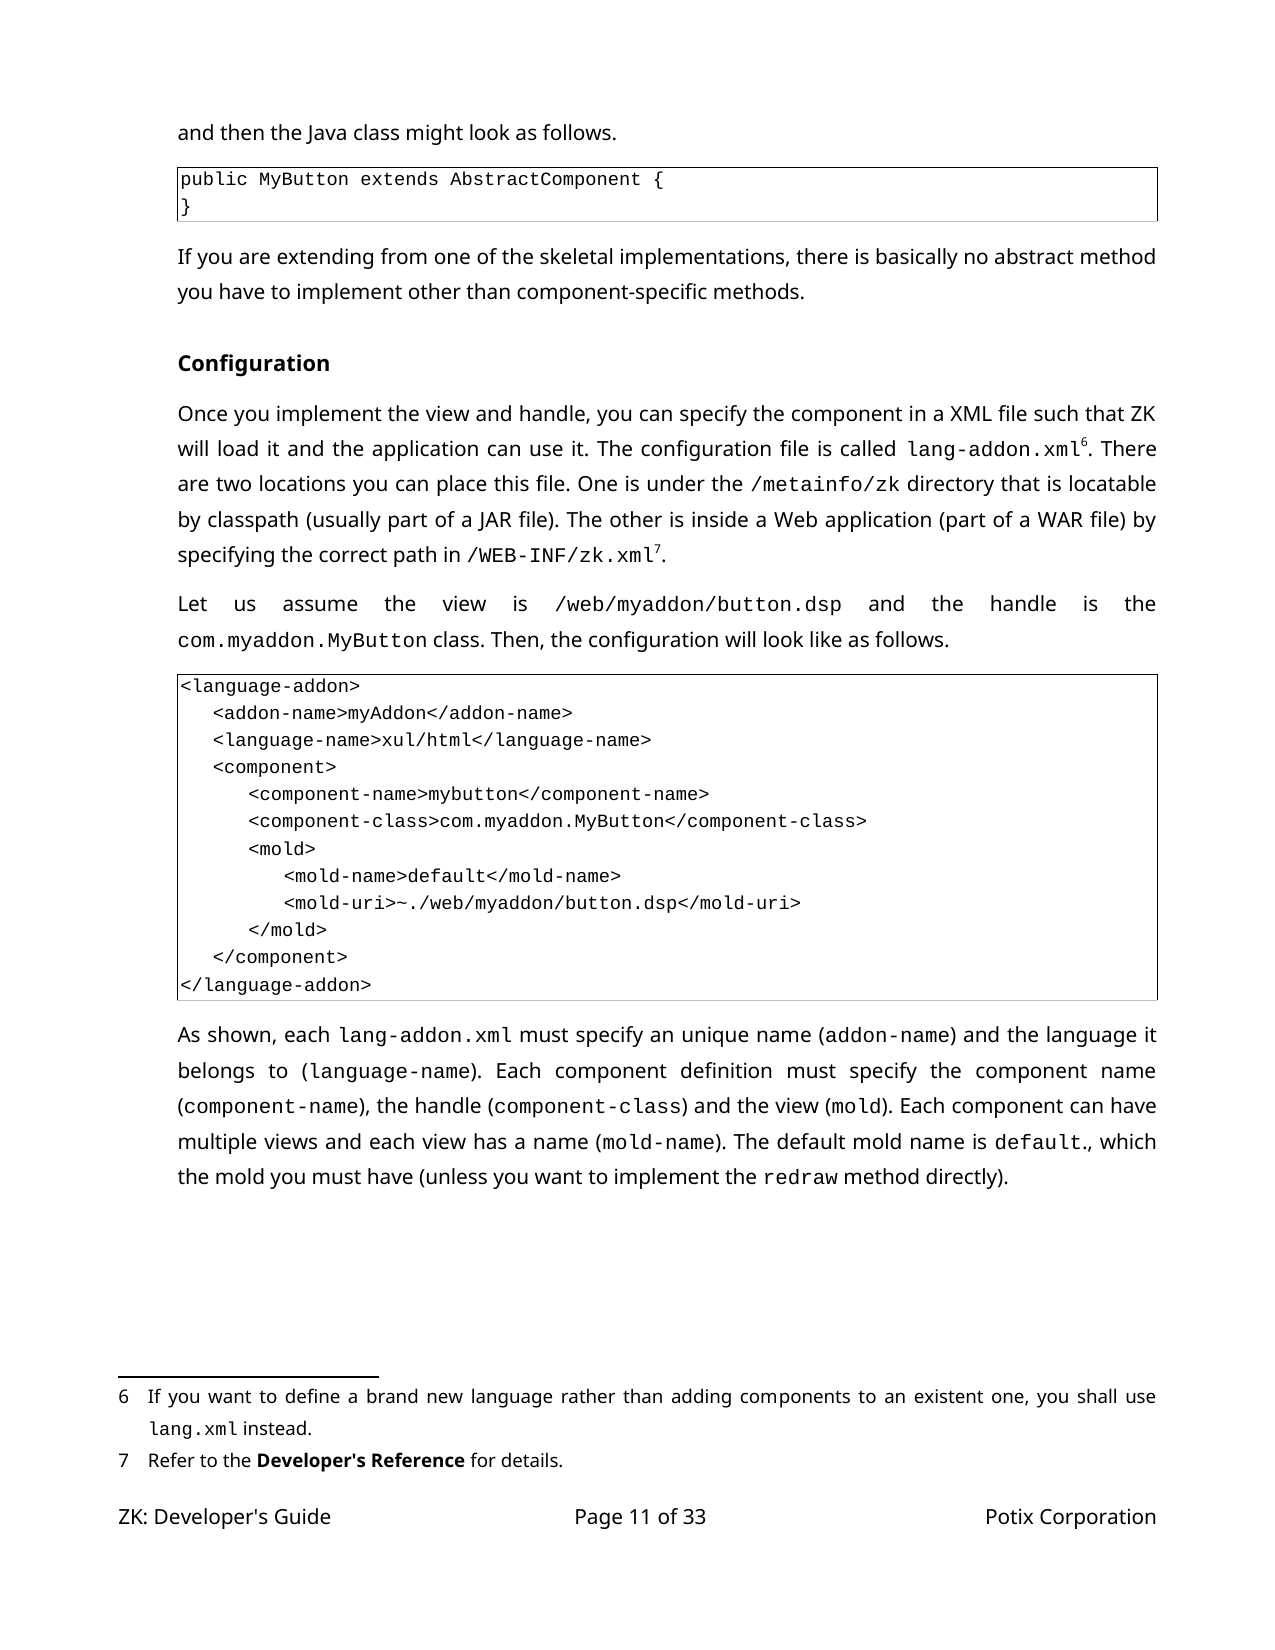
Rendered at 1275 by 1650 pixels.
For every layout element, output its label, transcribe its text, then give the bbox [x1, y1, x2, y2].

text } [178, 194, 1157, 221]
text <mold> [178, 836, 1157, 861]
text Once you implement the view and handle, you can specify the component in a XML file such that ZK will load it and the application can use it. The configuration file is called lang-addon.xml. There are two locations you can place this file. One is under the /metainfo/zk directory that is locatable by classpath (usually part of a JAR file). The other is inside a Web application (part of a WAR file) by specifying the correct path in /WEB-INF/zk.xml. [177, 399, 1157, 569]
text <mold-name>default</mold-name> [178, 864, 1157, 888]
text Let us assume the view is /web/myaddon/button.dsp and the handle is the com.myaddon.MyButton class. Then, the configuration will look like as follows. [177, 589, 1157, 653]
text and then the Java class might look as follows. [177, 118, 1157, 146]
text As shown, each lang-addon.xml must specify an unique name (addon-name) and the language it belongs to (language-name). Each component definition must specify the component name (component-name), the handle (component-class) and the view (mold). Each component can have multiple views and each view has a name (mold-name). The default mold name is default., which the mold you must have (unless you want to implement the redraw method directly). [177, 1020, 1157, 1191]
text <component> [178, 755, 1157, 779]
subtitle Configuration [177, 348, 1157, 378]
text </language-addon> [178, 972, 1157, 1000]
text <language-addon> [178, 675, 1157, 698]
text public MyButton extends AbstractComponent { [178, 168, 1157, 191]
text <component-name>mybutton</component-name> [178, 782, 1157, 806]
text If you want to define a brand new language rather than adding components to an existent one, you shall use lang.xml instead. [118, 1383, 1157, 1441]
text <mold-uri>~./web/myaddon/button.dsp</mold-uri> [178, 891, 1157, 915]
text Refer to the Developer's Reference for details. [118, 1447, 1157, 1473]
text </component> [178, 945, 1157, 969]
text <component-class>com.myaddon.MyButton</component-class> [178, 809, 1157, 833]
text If you are extending from one of the skeletal implementations, there is basically no abstract method you have to implement other than component-specific methods. [177, 242, 1157, 306]
text <addon-name>myAddon</addon-name> <language-name>xul/html</language-name> [178, 701, 1157, 752]
text </mold> [178, 918, 1157, 942]
